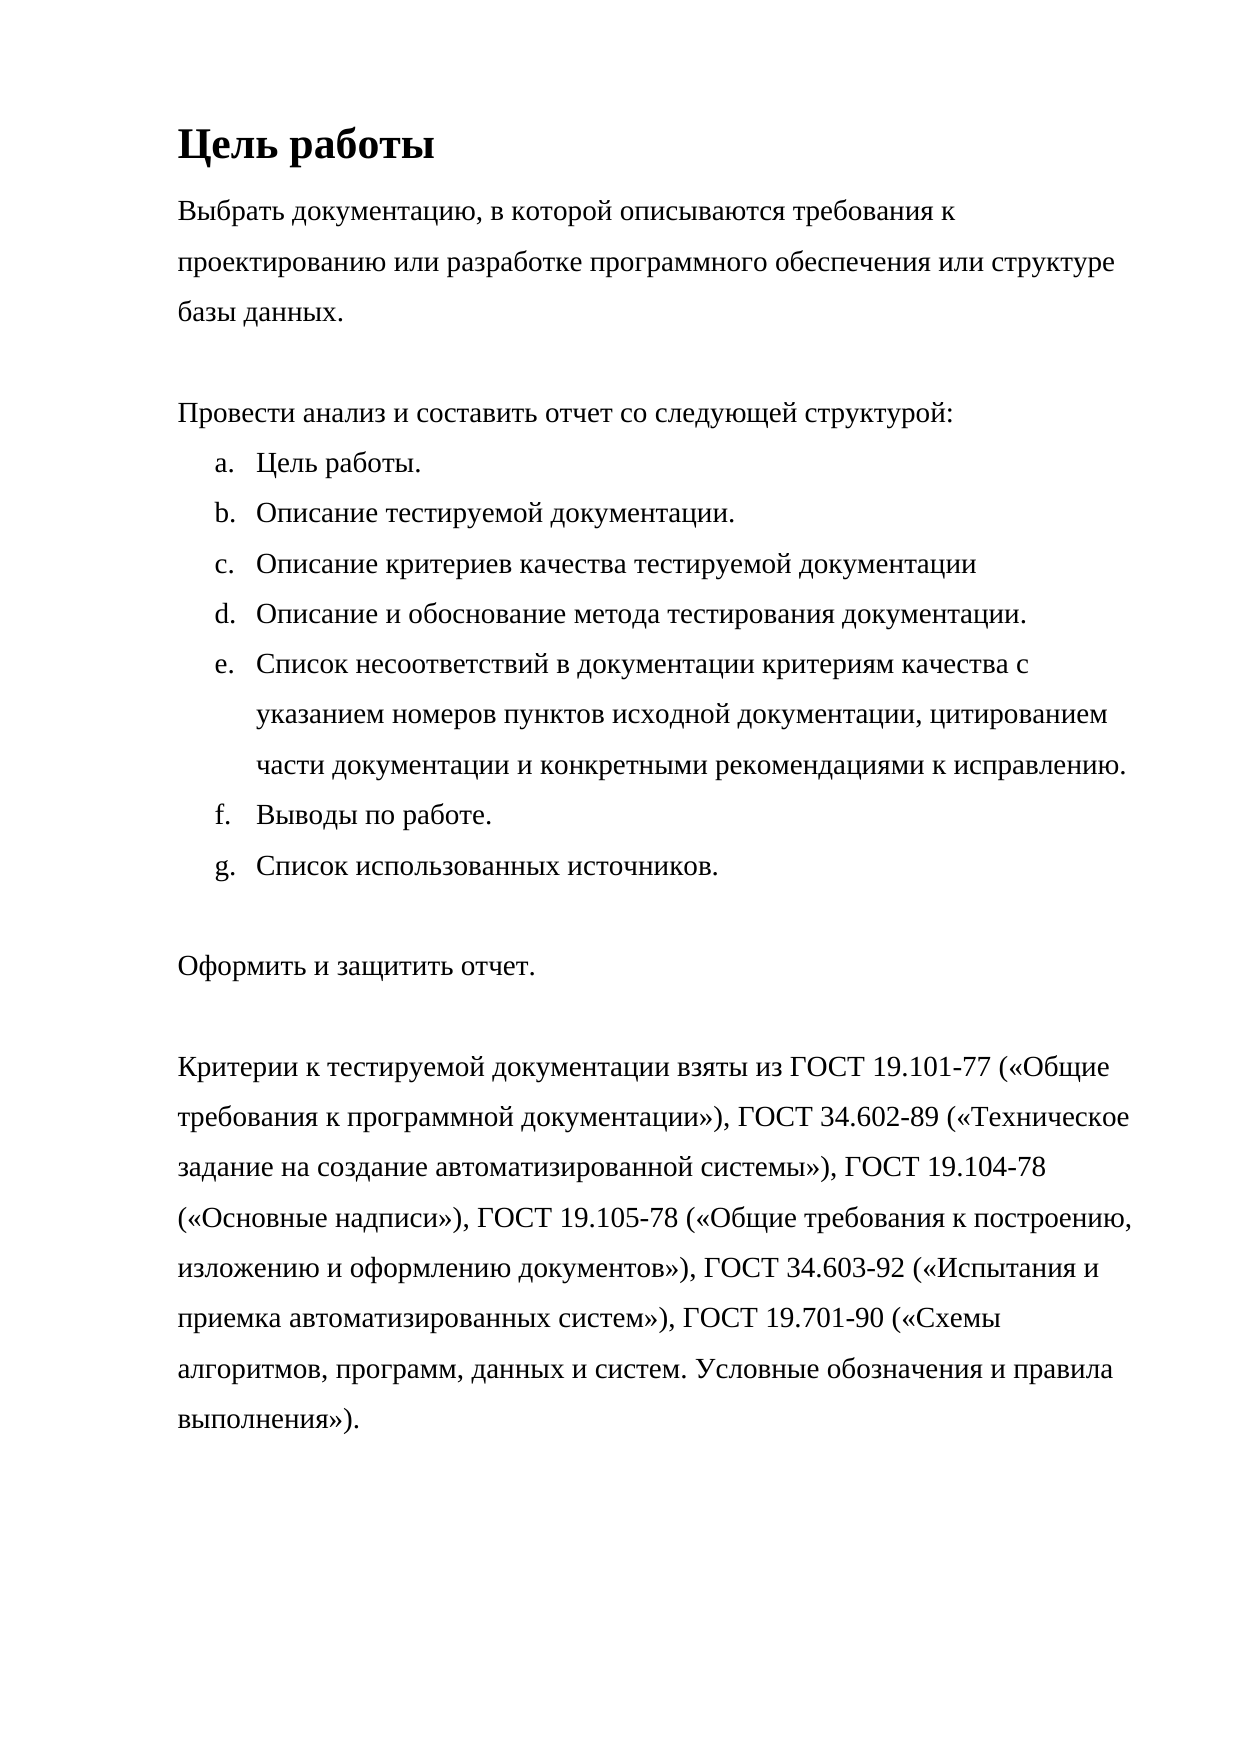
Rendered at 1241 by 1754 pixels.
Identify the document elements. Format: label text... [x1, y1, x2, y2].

list Список несоответствий в документации критериям качества с указанием номеров пунктов исходной документации, цитированием части документации и конкретными рекомендациями к исправлению. [214, 646, 1152, 781]
text Провести анализ и составить отчет со следующей структурой: [177, 395, 1152, 428]
text Выбрать документацию, в которой описываются требования к проектированию или разработке программного обеспечения или структуре базы данных. [177, 193, 1152, 328]
text Оформить и защитить отчет. [177, 948, 1152, 982]
list Цель работы. [214, 445, 1152, 479]
list Описание и обоснование метода тестирования документации. [214, 596, 1152, 629]
text Критерии к тестируемой документации взяты из ГОСТ 19.101-77 («Общие требования к программной документации»), ГОСТ 34.602-89 («Техническое задание на создание автоматизированной системы»), ГОСТ 19.104-78 («Основные надписи»), ГОСТ 19.105-78 («Общие требования к построению, изложению и оформлению документов»), ГОСТ 34.603-92 («Испытания и приемка автоматизированных систем»), ГОСТ 19.701-90 («Схемы алгоритмов, программ, данных и систем. Условные обозначения и правила выполнения»). [177, 1049, 1152, 1434]
list Описание критериев качества тестируемой документации [214, 546, 1152, 579]
list Список использованных источников. [214, 848, 1152, 881]
list Описание тестируемой документации. [214, 495, 1152, 529]
list Выводы по работе. [214, 797, 1152, 831]
text Цель работы [177, 118, 1152, 168]
